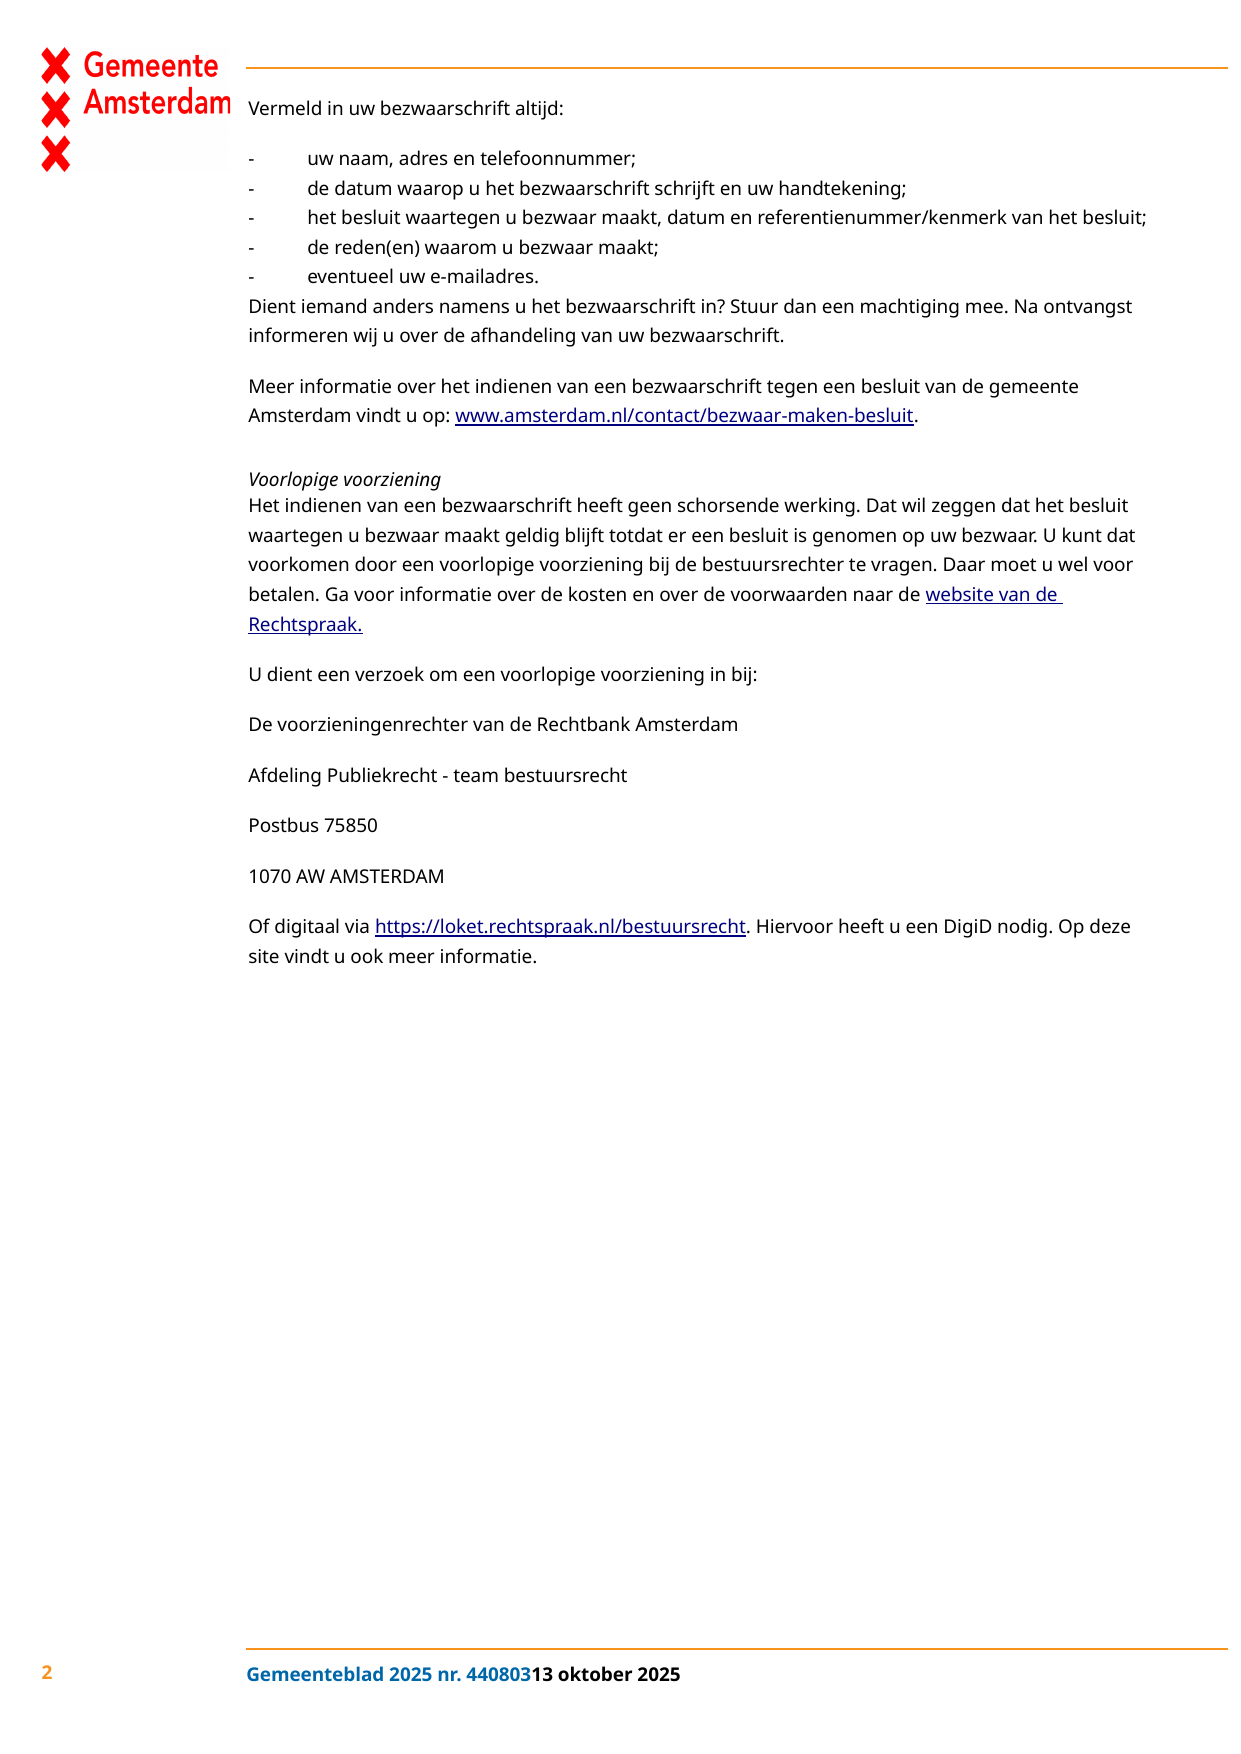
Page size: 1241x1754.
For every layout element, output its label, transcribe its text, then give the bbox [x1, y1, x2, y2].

text Afdeling Publiekrecht - team bestuursrecht [248, 762, 1152, 788]
picture [41, 47, 231, 172]
text Meer informatie over het indienen van een bezwaarschrift tegen een besluit van de gemeente Amsterdam vindt u op: www.amsterdam.nl/contact/bezwaar-maken-besluit. [248, 373, 1152, 428]
list het besluit waartegen u bezwaar maakt, datum en referentienummer/kenmerk van het besluit; [248, 204, 1152, 230]
list eventueel uw e-mailadres. [248, 263, 1152, 289]
text Dient iemand anders namens u het bezwaarschrift in? Stuur dan een machtiging mee. Na ontvangst informeren wij u over de afhandeling van uw bezwaarschrift. [248, 293, 1152, 348]
text Postbus 75850 [248, 812, 1152, 838]
list de reden(en) waarom u bezwaar maakt; [248, 234, 1152, 260]
list uw naam, adres en telefoonnummer; [248, 145, 1152, 171]
list de datum waarop u het bezwaarschrift schrijft en uw handtekening; [248, 175, 1152, 201]
text U dient een verzoek om een voorlopige voorziening in bij: [248, 661, 1152, 687]
text Voorlopige voorziening [248, 467, 1152, 492]
text Het indienen van een bezwaarschrift heeft geen schorsende werking. Dat wil zeggen dat het besluit waartegen u bezwaar maakt geldig blijft totdat er een besluit is genomen op uw bezwaar. U kunt dat voorkomen door een voorlopige voorziening bij de bestuursrechter te vragen. Daar moet u wel voor betalen. Ga voor informatie over de kosten en over de voorwaarden naar de website van de Rechtspraak. [248, 492, 1152, 636]
text 1070 AW AMSTERDAM [248, 863, 1152, 888]
text De voorzieningenrechter van de Rechtbank Amsterdam [248, 712, 1152, 737]
text Vermeld in uw bezwaarschrift altijd: [248, 95, 1152, 121]
text Of digitaal via https://loket.rechtspraak.nl/bestuursrecht. Hiervoor heeft u een DigiD nodig. Op deze site vindt u ook meer informatie. [248, 913, 1152, 968]
